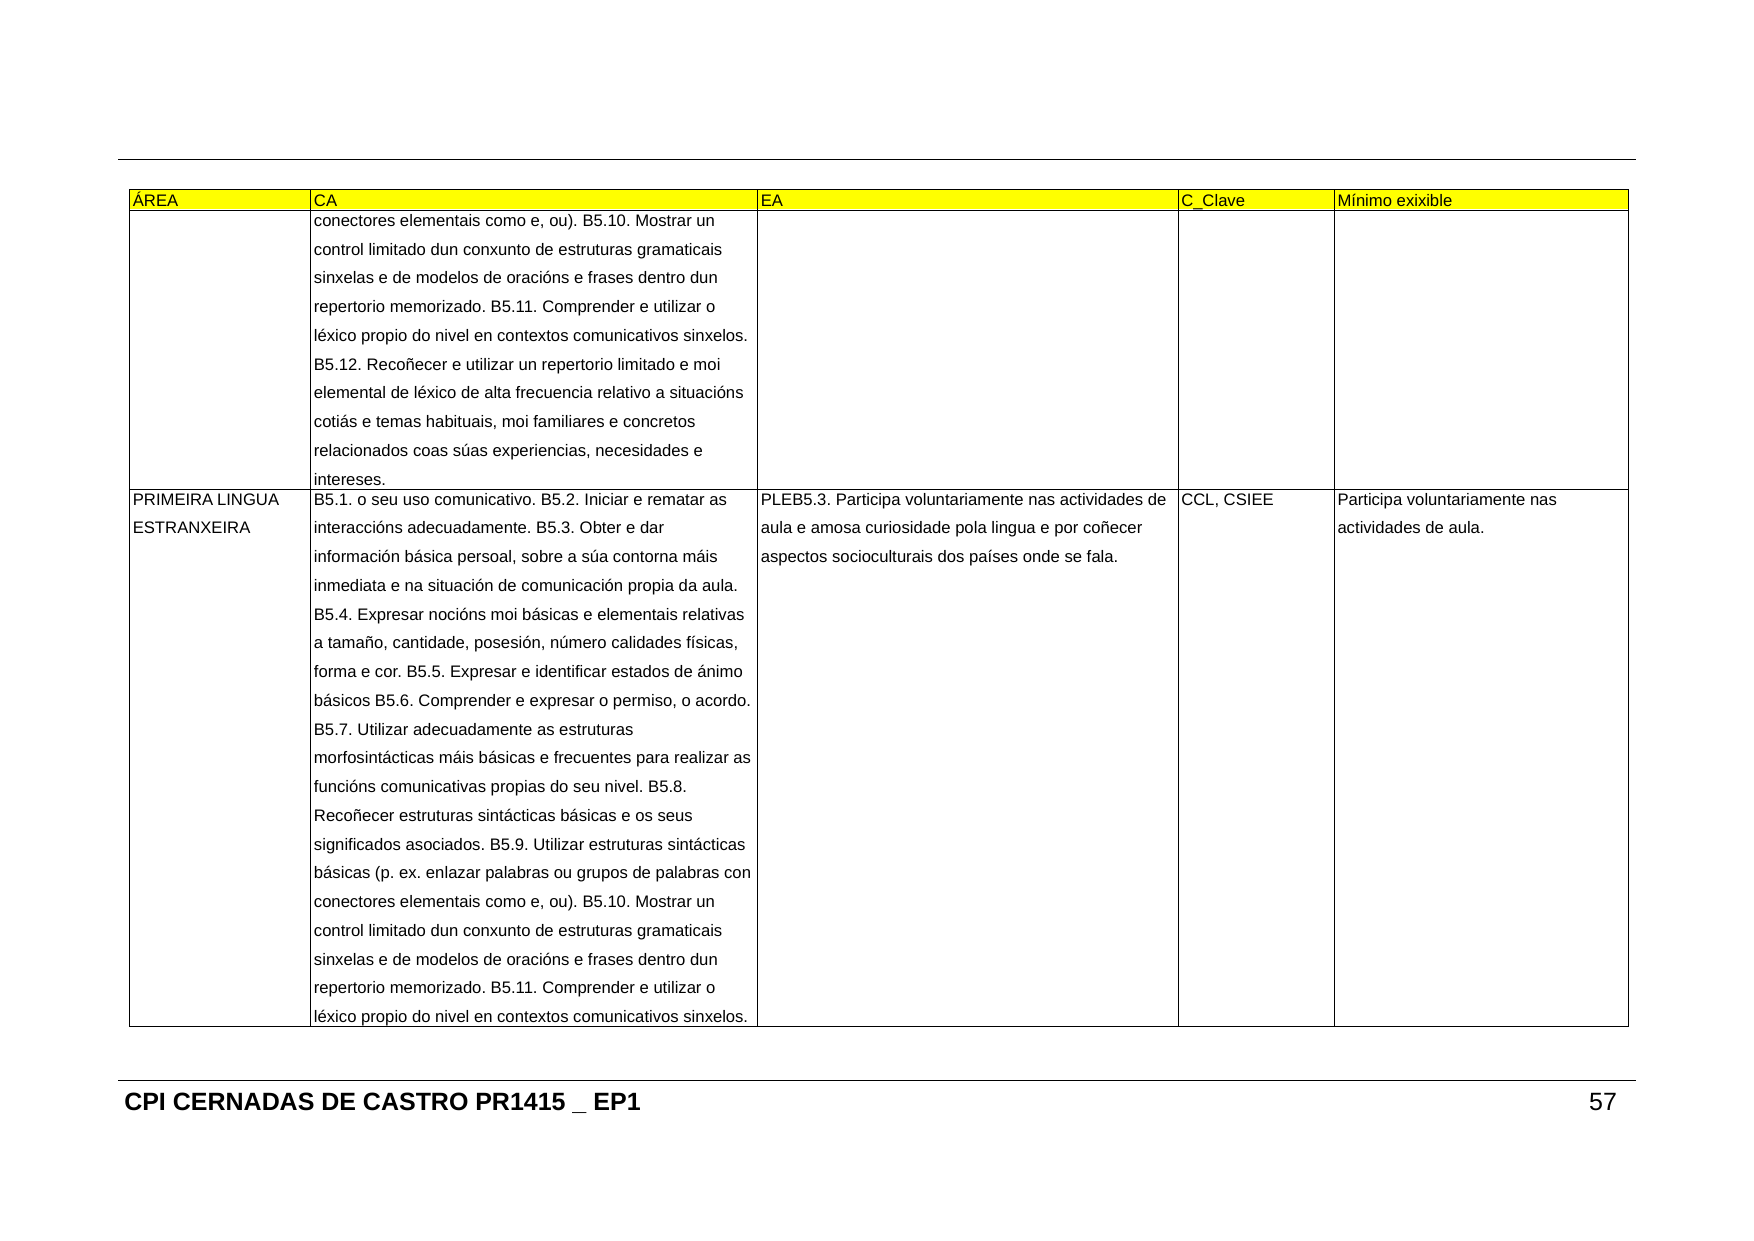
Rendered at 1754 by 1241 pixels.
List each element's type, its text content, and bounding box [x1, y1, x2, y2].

table_header EA [758, 190, 1178, 209]
table_cell B5.1. o seu uso comunicativo. B5.2. Iniciar e rematar as interaccións adecuadamente. B5.3. Obter e dar información básica persoal, sobre a súa contorna máis inmediata e na situación de comunicación propia da aula. B5.4. Expresar nocións moi básicas e elementais relativas a tamaño, cantidade, posesión, número calidades físicas, forma e cor. B5.5. Expresar e identificar estados de ánimo básicos B5.6. Comprender e expresar o permiso, o acordo. B5.7. Utilizar adecuadamente as estruturas morfosintácticas máis básicas e frecuentes para realizar as funcións comunicativas propias do seu nivel. B5.8. Recoñecer estruturas sintácticas básicas e os seus significados asociados. B5.9. Utilizar estruturas sintácticas básicas (p. ex. enlazar palabras ou grupos de palabras con conectores elementais como e, ou). B5.10. Mostrar un control limitado dun conxunto de estruturas gramaticais sinxelas e de modelos de oracións e frases dentro dun repertorio memorizado. B5.11. Comprender e utilizar o léxico propio do nivel en contextos comunicativos sinxelos. [311, 490, 757, 1026]
table_cell PRIMEIRA LINGUA ESTRANXEIRA [130, 490, 310, 1026]
table_header Mínimo exixible [1335, 190, 1628, 209]
table_cell [130, 211, 310, 488]
table_cell PLEB5.3. Participa voluntariamente nas actividades de aula e amosa curiosidade pola lingua e por coñecer aspectos socioculturais dos países onde se fala. [758, 490, 1178, 1026]
table_cell CCL, CSIEE [1179, 490, 1334, 1026]
table_header C_Clave [1179, 190, 1334, 209]
table_cell [1335, 211, 1628, 488]
table_cell conectores elementais como e, ou). B5.10. Mostrar un control limitado dun conxunto de estruturas gramaticais sinxelas e de modelos de oracións e frases dentro dun repertorio memorizado. B5.11. Comprender e utilizar o léxico propio do nivel en contextos comunicativos sinxelos. B5.12. Recoñecer e utilizar un repertorio limitado e moi elemental de léxico de alta frecuencia relativo a situacións cotiás e temas habituais, moi familiares e concretos relacionados coas súas experiencias, necesidades e intereses. [311, 211, 757, 488]
table_header CA [311, 190, 757, 209]
table_header ÁREA [130, 190, 310, 209]
table_cell [1179, 211, 1334, 488]
table_cell [758, 211, 1178, 488]
table_cell Participa voluntariamente nas actividades de aula. [1335, 490, 1628, 1026]
